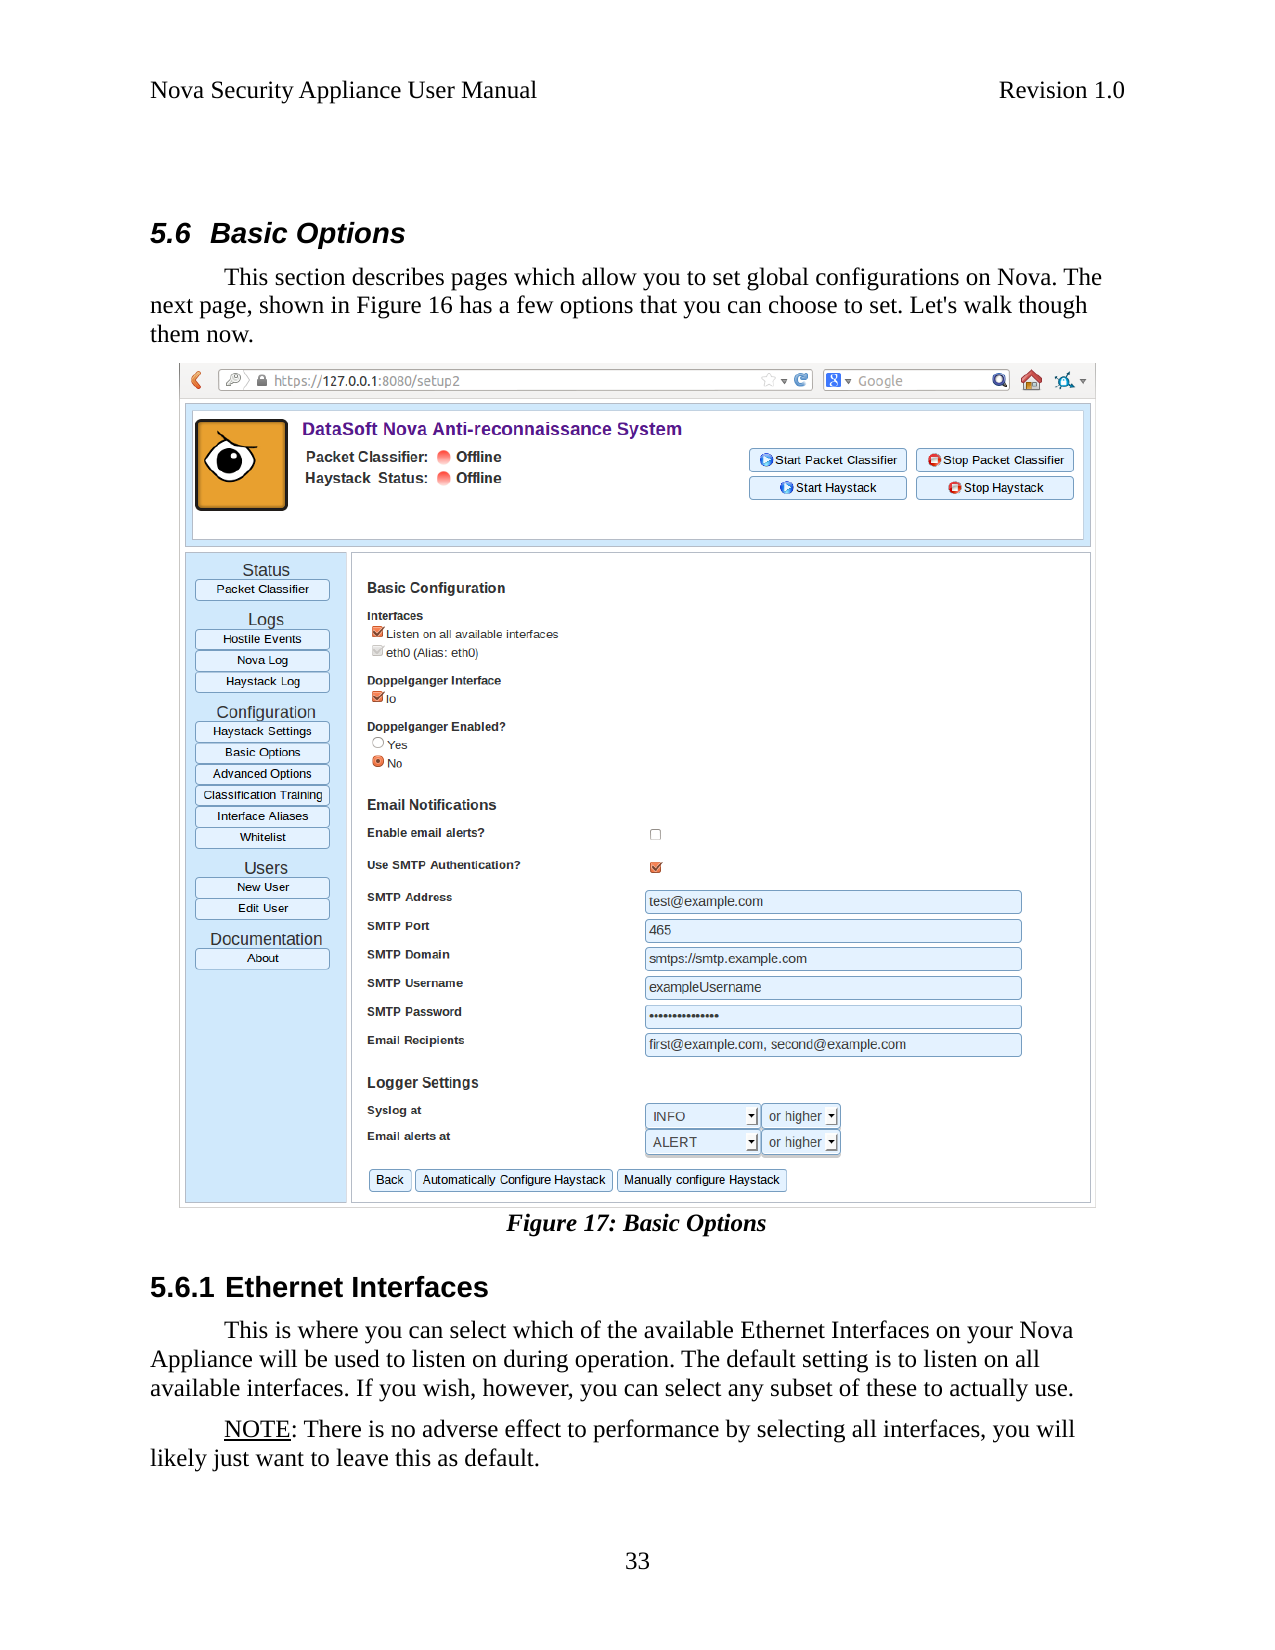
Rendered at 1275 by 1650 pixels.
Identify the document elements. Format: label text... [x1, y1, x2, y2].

text Figure 17: Basic Options [165, 1208, 1110, 1236]
subtitle Ethernet Interfaces [150, 1208, 1125, 1303]
text NOTE: There is no adverse effect to performance by selecting all interfaces, you will likely just want to leave this as default. [150, 1414, 1125, 1472]
subtitle Basic Options [150, 216, 1125, 249]
text This section describes pages which allow you to set global configurations on Nova. The next page, shown in Figure 16 has a few options that you can choose to set. Let's walk though them now. [150, 262, 1125, 348]
picture [179, 363, 1096, 1208]
text This is where you can select which of the available Ethernet Interfaces on your Nova Appliance will be used to listen on during operation. The default setting is to listen on all available interfaces. If you wish, however, you can select any subset of these to actually use. [150, 1316, 1125, 1402]
